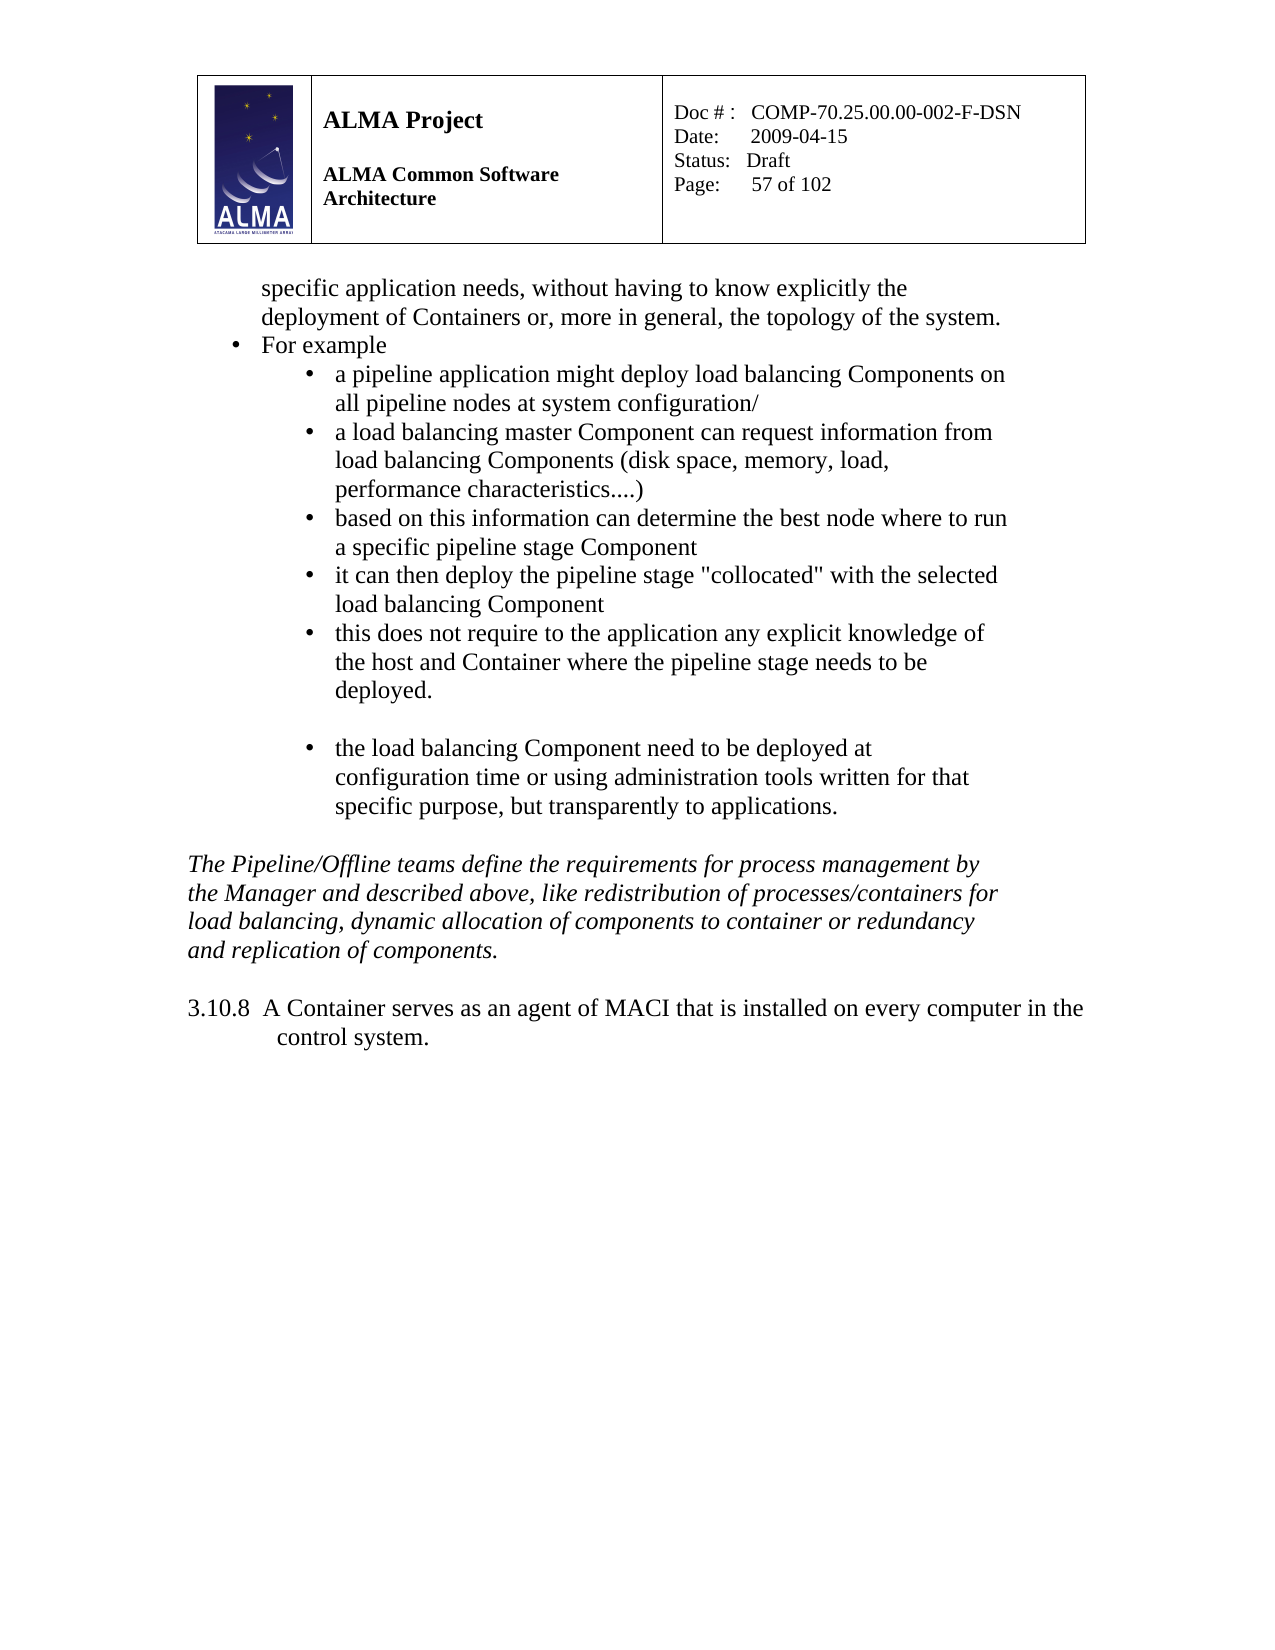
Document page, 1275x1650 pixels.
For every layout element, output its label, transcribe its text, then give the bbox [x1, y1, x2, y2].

list a load balancing master Component can request information from load balancing Components (disk space, memory, load, performance characteristics....) [305, 417, 1012, 503]
list based on this information can determine the best node where to run a specific pipeline stage Component [305, 503, 1012, 561]
list a pipeline application might deploy load balancing Components on all pipeline nodes at system configuration/ [305, 359, 1012, 417]
subtitle A Container serves as an agent of MACI that is installed on every computer in the control system. [187, 993, 1087, 1051]
list For example [232, 331, 1012, 359]
list this does not require to the application any explicit knowledge of the host and Container where the pipeline stage needs to be deployed. [305, 618, 1012, 704]
text The Pipeline/Offline teams define the requirements for process management by the Manager and described above, like redistribution of processes/containers for load balancing, dynamic allocation of components to container or redundancy and replication of components. [187, 849, 1012, 964]
picture [214, 85, 293, 235]
list it can then deploy the pipeline stage "collocated" with the selected load balancing Component [305, 561, 1012, 618]
list the load balancing Component need to be deployed at configuration time or using administration tools written for that specific purpose, but transparently to applications. [305, 733, 1012, 820]
list specific application needs, without having to know explicitly the deployment of Containers or, more in general, the topology of the system. [232, 273, 1012, 331]
